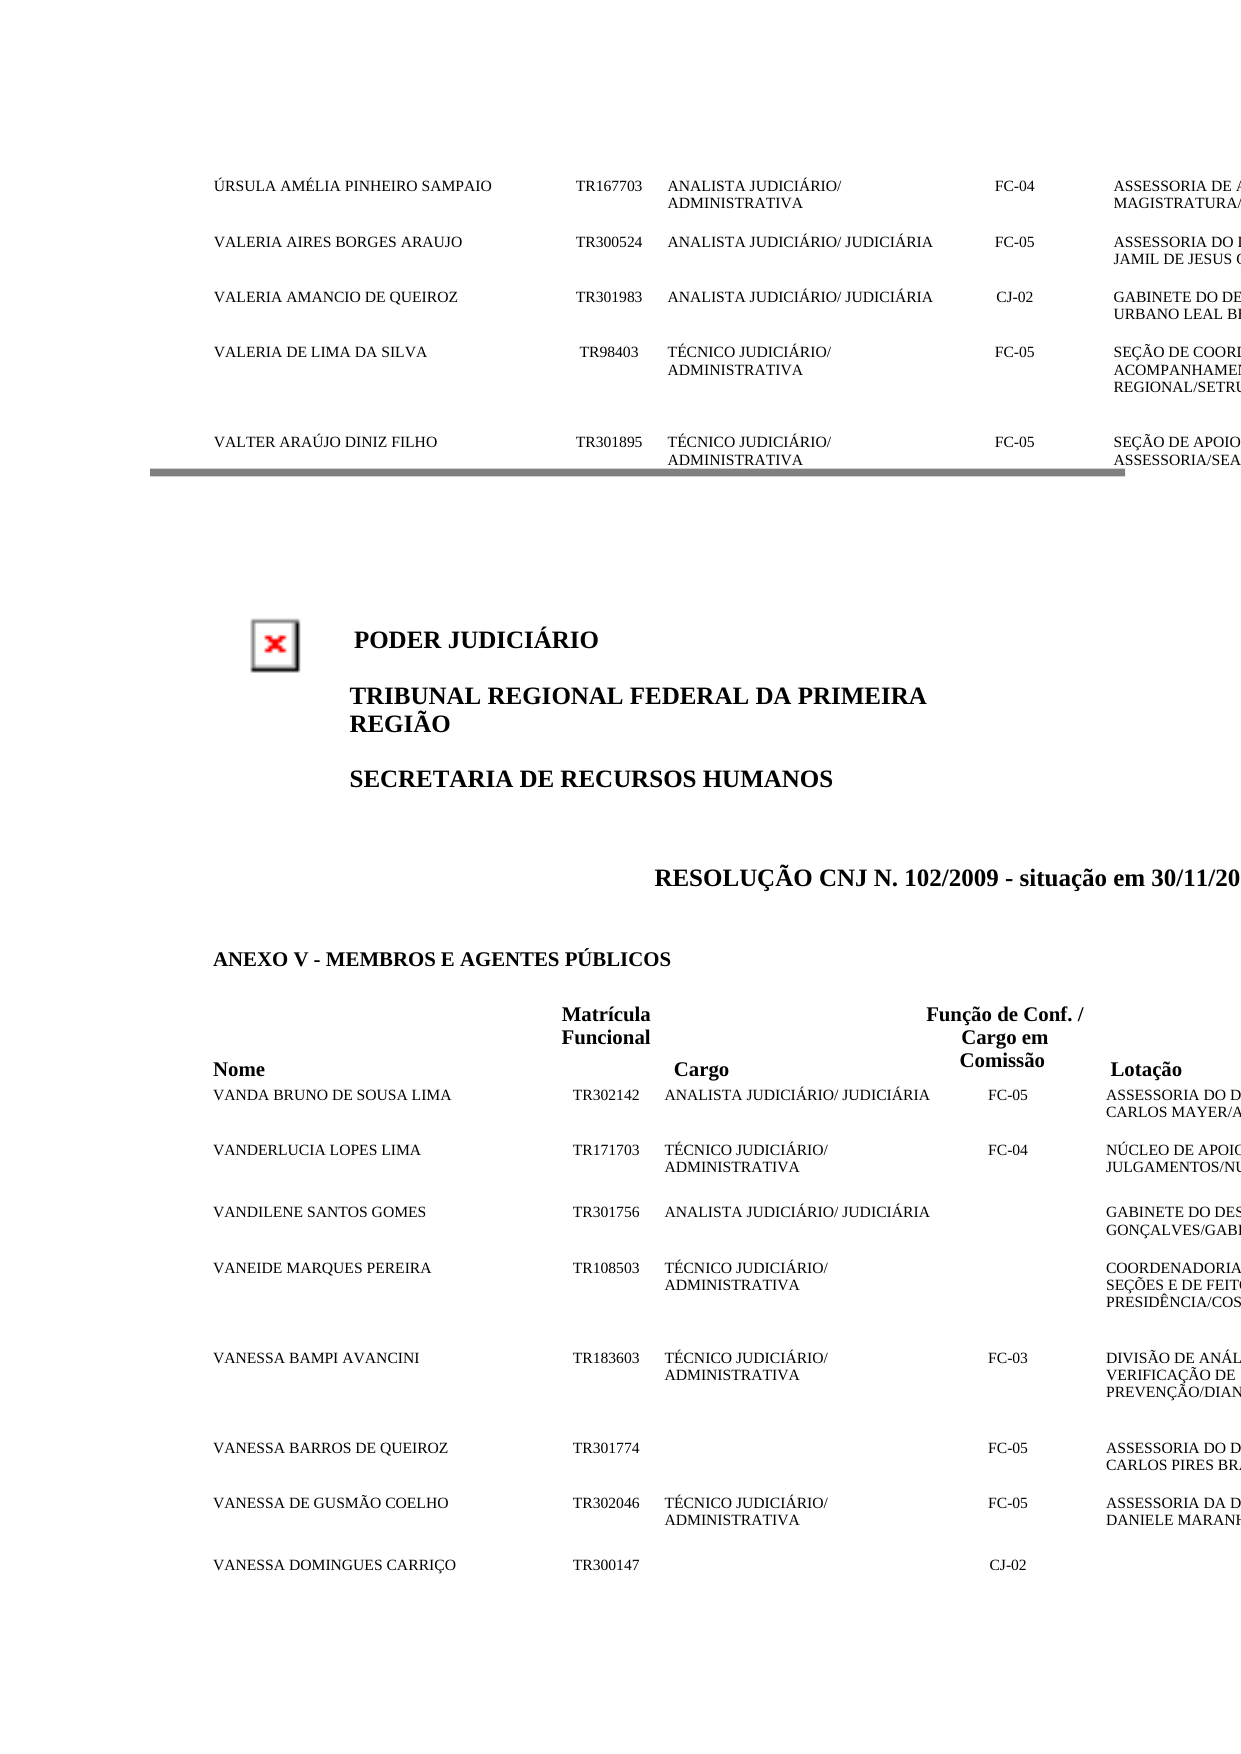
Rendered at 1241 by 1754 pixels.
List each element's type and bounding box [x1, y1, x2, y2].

picture [222, 598, 331, 702]
